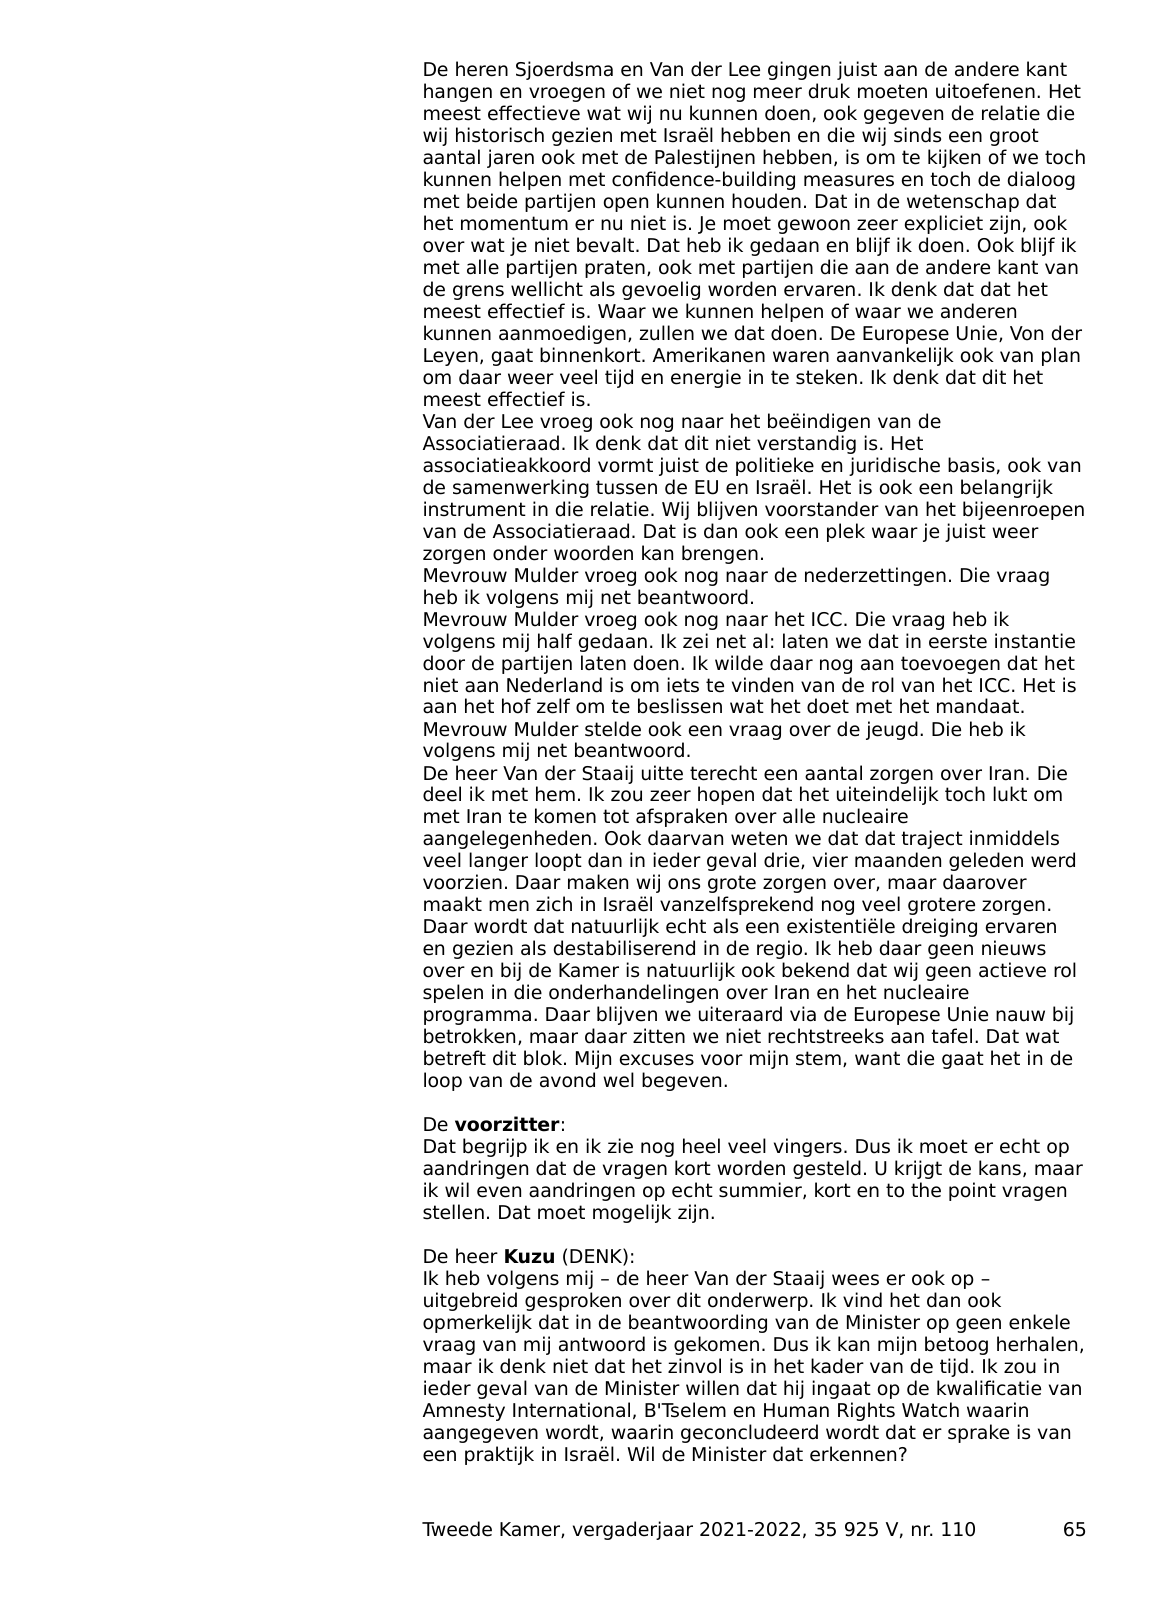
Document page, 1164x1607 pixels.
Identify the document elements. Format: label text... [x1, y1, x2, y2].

text Dat begrijp ik en ik zie nog heel veel vingers. Dus ik moet er echt op aandringen dat de vragen kort worden gesteld. U krijgt de kans, maar ik wil even aandringen op echt summier, kort en to the point vragen stellen. Dat moet mogelijk zijn. [422, 1136, 1087, 1224]
text De voorzitter: [422, 1114, 1087, 1136]
text Ik heb volgens mij – de heer Van der Staaij wees er ook op – uitgebreid gesproken over dit onderwerp. Ik vind het dan ook opmerkelijk dat in de beantwoording van de Minister op geen enkele vraag van mij antwoord is gekomen. Dus ik kan mijn betoog herhalen, maar ik denk niet dat het zinvol is in het kader van de tijd. Ik zou in ieder geval van de Minister willen dat hij ingaat op de kwalificatie van Amnesty International, B'Tselem en Human Rights Watch waarin aangegeven wordt, waarin geconcludeerd wordt dat er sprake is van een praktijk in Israël. Wil de Minister dat erkennen? [422, 1268, 1087, 1466]
text De heer Van der Staaij uitte terecht een aantal zorgen over Iran. Die deel ik met hem. Ik zou zeer hopen dat het uiteindelijk toch lukt om met Iran te komen tot afspraken over alle nucleaire aangelegenheden. Ook daarvan weten we dat dat traject inmiddels veel langer loopt dan in ieder geval drie, vier maanden geleden werd voorzien. Daar maken wij ons grote zorgen over, maar daarover maakt men zich in Israël vanzelfsprekend nog veel grotere zorgen. Daar wordt dat natuurlijk echt als een existentiële dreiging ervaren en gezien als destabiliserend in de regio. Ik heb daar geen nieuws over en bij de Kamer is natuurlijk ook bekend dat wij geen actieve rol spelen in die onderhandelingen over Iran en het nucleaire programma. Daar blijven we uiteraard via de Europese Unie nauw bij betrokken, maar daar zitten we niet rechtstreeks aan tafel. Dat wat betreft dit blok. Mijn excuses voor mijn stem, want die gaat het in de loop van de avond wel begeven. [422, 762, 1087, 1092]
text Mevrouw Mulder stelde ook een vraag over de jeugd. Die heb ik volgens mij net beantwoord. [422, 718, 1087, 762]
text Van der Lee vroeg ook nog naar het beëindigen van de Associatieraad. Ik denk dat dit niet verstandig is. Het associatieakkoord vormt juist de politieke en juridische basis, ook van de samenwerking tussen de EU en Israël. Het is ook een belangrijk instrument in die relatie. Wij blijven voorstander van het bijeenroepen van de Associatieraad. Dat is dan ook een plek waar je juist weer zorgen onder woorden kan brengen. [422, 411, 1087, 564]
text De heer Kuzu (DENK): [422, 1246, 1087, 1268]
text De heren Sjoerdsma en Van der Lee gingen juist aan de andere kant hangen en vroegen of we niet nog meer druk moeten uitoefenen. Het meest effectieve wat wij nu kunnen doen, ook gegeven de relatie die wij historisch gezien met Israël hebben en die wij sinds een groot aantal jaren ook met de Palestijnen hebben, is om te kijken of we toch kunnen helpen met confidence-building measures en toch de dialoog met beide partijen open kunnen houden. Dat in de wetenschap dat het momentum er nu niet is. Je moet gewoon zeer expliciet zijn, ook over wat je niet bevalt. Dat heb ik gedaan en blijf ik doen. Ook blijf ik met alle partijen praten, ook met partijen die aan de andere kant van de grens wellicht als gevoelig worden ervaren. Ik denk dat dat het meest effectief is. Waar we kunnen helpen of waar we anderen kunnen aanmoedigen, zullen we dat doen. De Europese Unie, Von der Leyen, gaat binnenkort. Amerikanen waren aanvankelijk ook van plan om daar weer veel tijd en energie in te steken. Ik denk dat dit het meest effectief is. [422, 59, 1087, 411]
text Mevrouw Mulder vroeg ook nog naar het ICC. Die vraag heb ik volgens mij half gedaan. Ik zei net al: laten we dat in eerste instantie door de partijen laten doen. Ik wilde daar nog aan toevoegen dat het niet aan Nederland is om iets te vinden van de rol van het ICC. Het is aan het hof zelf om te beslissen wat het doet met het mandaat. [422, 608, 1087, 718]
text Mevrouw Mulder vroeg ook nog naar de nederzettingen. Die vraag heb ik volgens mij net beantwoord. [422, 564, 1087, 608]
